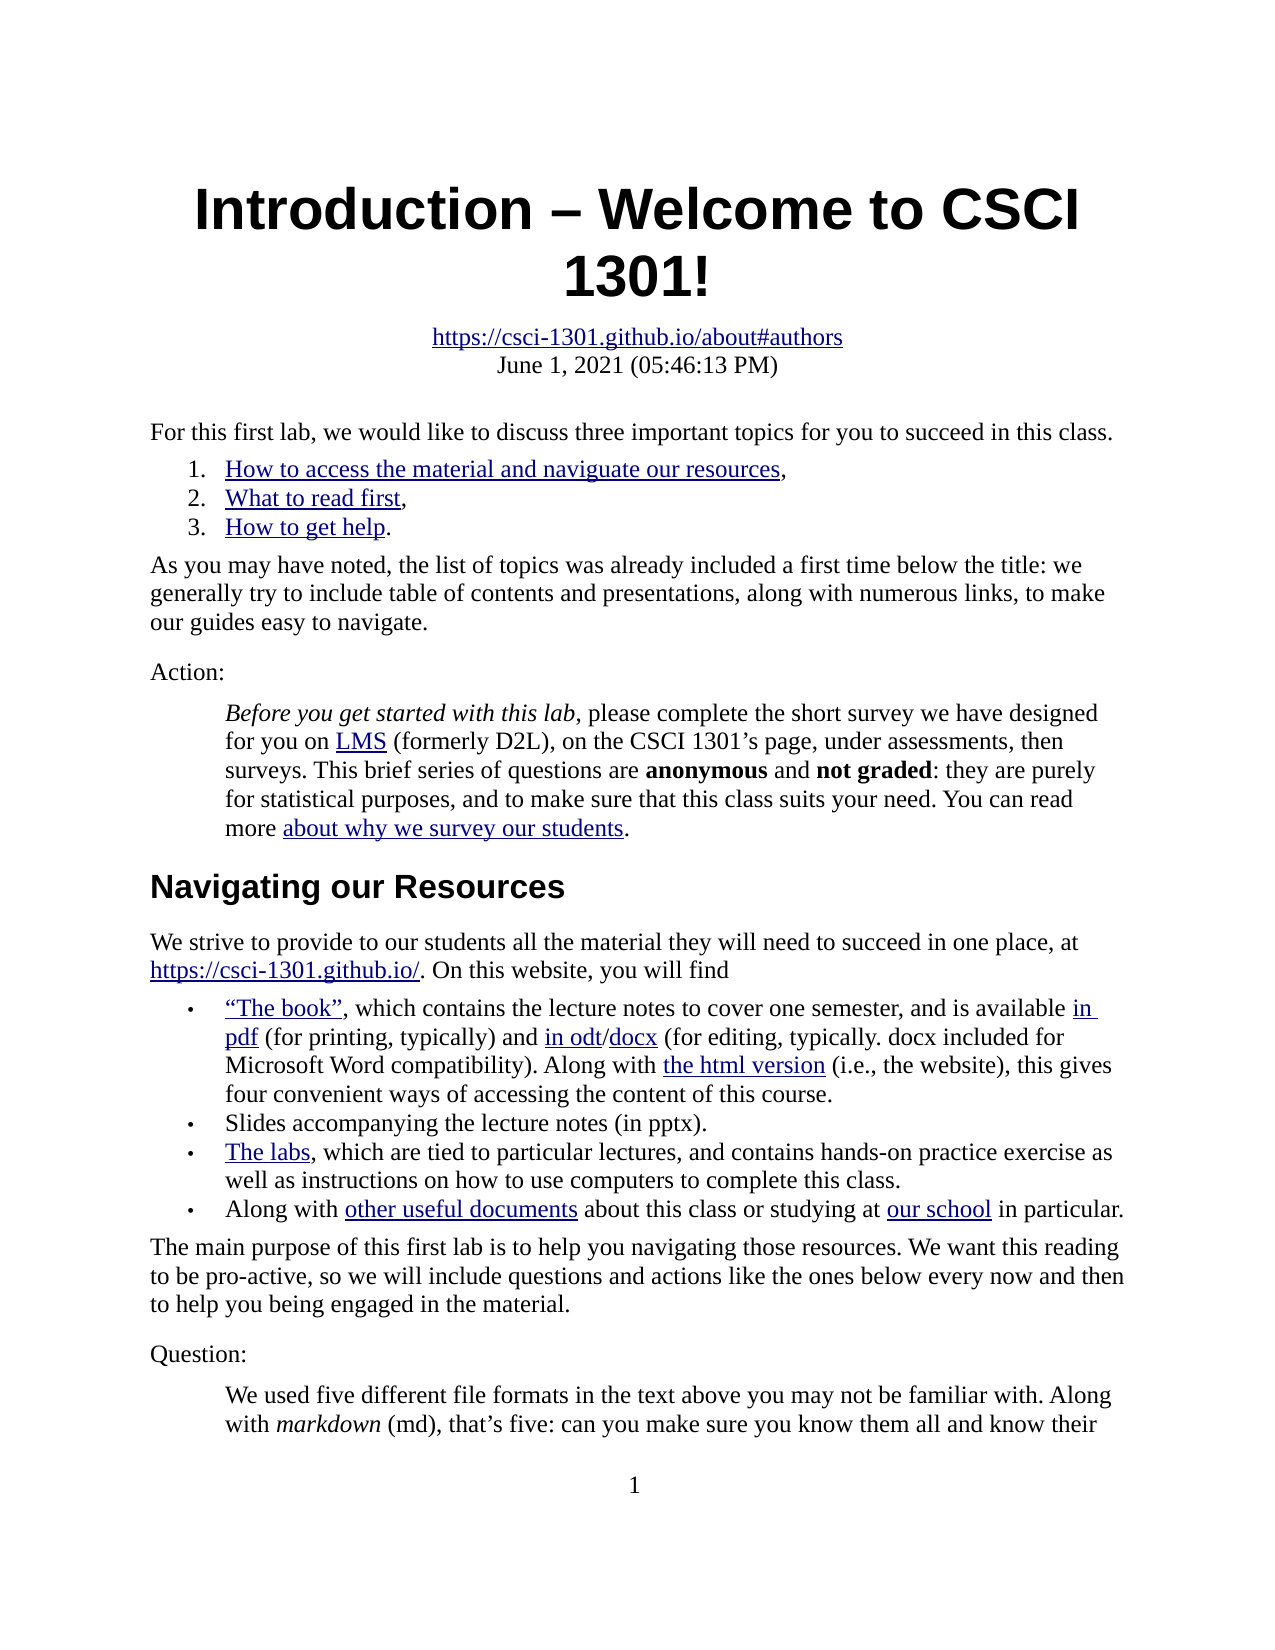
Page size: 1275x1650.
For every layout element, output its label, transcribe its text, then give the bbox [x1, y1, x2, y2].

text June 1, 2021 (05:46:13 PM) [150, 350, 1125, 379]
subtitle Navigating our Resources [150, 866, 1125, 905]
list How to get help. [187, 512, 1125, 541]
text https://csci-1301.github.io/about#authors [150, 322, 1125, 350]
list Slides accompanying the lecture notes (in pptx). [187, 1108, 1125, 1137]
list The labs, which are tied to particular lectures, and contains hands-on practice exercise as well as instructions on how to use computers to complete this class. [187, 1137, 1125, 1194]
title Introduction – Welcome to CSCI 1301! [150, 175, 1125, 309]
text As you may have noted, the list of topics was already included a first time below the title: we generally try to include table of contents and presentations, along with numerous links, to make our guides easy to navigate. [150, 550, 1125, 636]
text Question: [150, 1339, 1125, 1368]
text For this first lab, we would like to discuss three important topics for you to succeed in this class. [150, 417, 1125, 446]
text Action: [150, 657, 1125, 686]
text Before you get started with this lab, please complete the short survey we have designed for you on LMS (formerly D2L), on the CSCI 1301’s page, under assessments, then surveys. This brief series of questions are anonymous and not graded: they are purely for statistical purposes, and to make sure that this class suits your need. You can read more about why we survey our students. [225, 698, 1125, 841]
list How to access the material and naviguate our resources, [187, 454, 1125, 483]
list “The book”, which contains the lecture notes to cover one semester, and is available in pdf (for printing, typically) and in odt/docx (for editing, typically. docx included for Microsoft Word compatibility). Along with the html version (i.e., the website), this gives four convenient ways of accessing the content of this course. [187, 993, 1125, 1108]
text The main purpose of this first lab is to help you navigating those resources. We want this reading to be pro-active, so we will include questions and actions like the ones below every now and then to help you being engaged in the material. [150, 1232, 1125, 1318]
list Along with other useful documents about this class or studying at our school in particular. [187, 1194, 1125, 1223]
list What to read first, [187, 483, 1125, 512]
text We strive to provide to our students all the material they will need to succeed in one place, at https://csci-1301.github.io/. On this website, you will find [150, 927, 1125, 984]
text We used five different file formats in the text above you may not be familiar with. Along with markdown (md), that’s five: can you make sure you know them all and know their [225, 1380, 1125, 1437]
